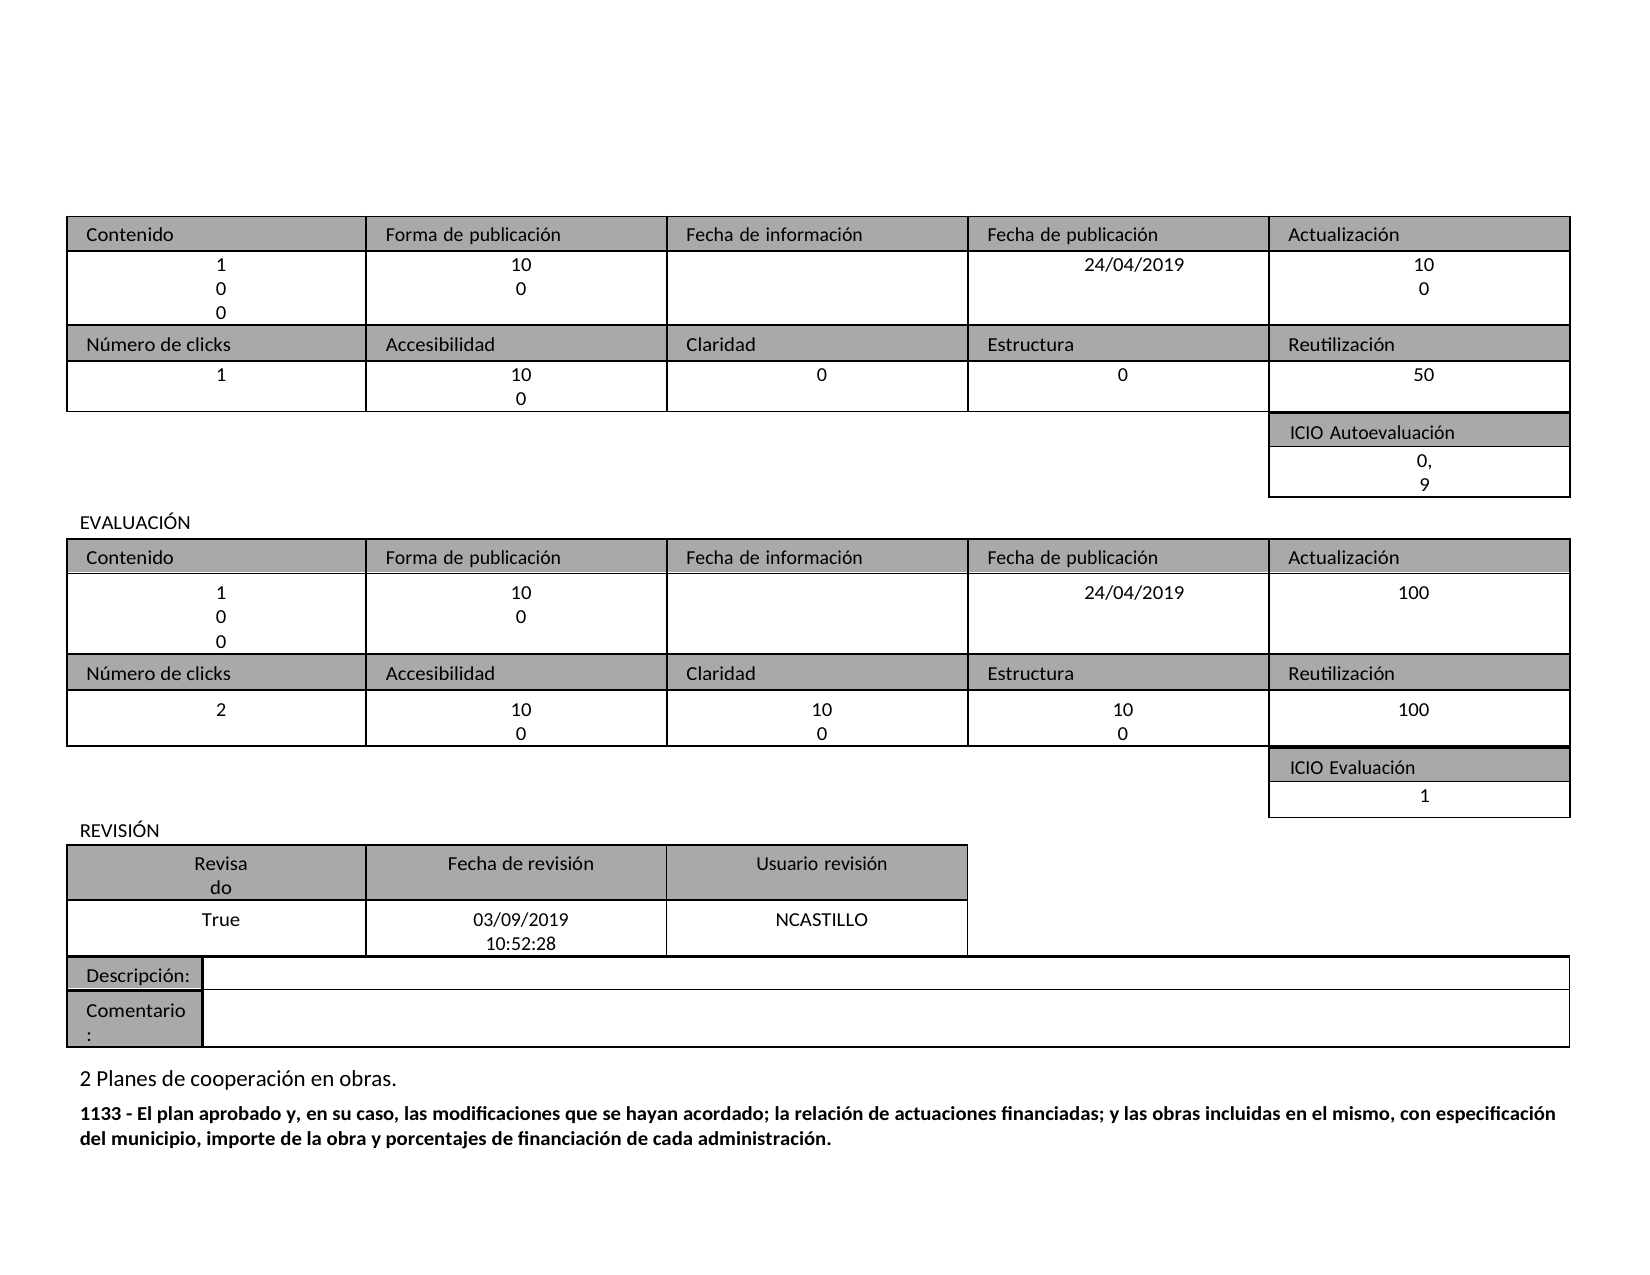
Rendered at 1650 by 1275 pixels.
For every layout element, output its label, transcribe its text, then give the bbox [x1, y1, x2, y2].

table_cell ICIO Autoevaluación [1270, 414, 1569, 446]
table_header Contenido [68, 217, 365, 250]
table_cell [204, 990, 1569, 1046]
table_header [968, 844, 1569, 955]
table_cell 1 [68, 362, 365, 411]
table_cell Estructura [969, 655, 1268, 689]
table_cell Comentario: [68, 992, 201, 1046]
table_cell 100 [1270, 252, 1569, 324]
table_cell Descripción: [68, 958, 201, 988]
table_cell True [68, 901, 365, 955]
table_header Forma de publicación [367, 217, 666, 250]
table_cell 100 [68, 252, 365, 324]
table_cell Reutilización [1270, 655, 1569, 689]
table_cell 100 [367, 574, 666, 653]
table_cell 100 [1270, 574, 1569, 653]
table_cell 03/09/2019 10:52:28 [367, 901, 666, 955]
table_cell 0,9 [1270, 447, 1569, 496]
table_cell [67, 412, 1268, 496]
text REVISIÓN [79, 818, 1594, 842]
table_header Actualización [1270, 217, 1569, 250]
table_cell Claridad [668, 326, 967, 360]
table_cell Reutilización [1270, 326, 1569, 360]
table_header Fecha de revisión [367, 846, 666, 899]
table_cell 100 [367, 691, 666, 745]
table_cell 100 [668, 691, 967, 745]
table_cell 24/04/2019 [969, 574, 1268, 653]
table_cell 50 [1270, 362, 1569, 411]
table_cell 100 [1270, 691, 1569, 745]
table_header Revisado [68, 846, 365, 899]
table_header Actualización [1270, 540, 1569, 572]
table_header Fecha de publicación [969, 217, 1268, 250]
table_cell 100 [367, 252, 666, 324]
table_cell 0 [969, 362, 1268, 411]
table_cell Número de clicks [68, 655, 365, 689]
table_cell Estructura [969, 326, 1268, 360]
table_header Fecha de información [668, 217, 967, 250]
text EVALUACIÓN [79, 511, 1594, 535]
table_cell [204, 958, 1569, 988]
table_cell Accesibilidad [367, 655, 666, 689]
table_header Contenido [68, 540, 365, 572]
table_header Forma de publicación [367, 540, 666, 572]
table_cell Número de clicks [68, 326, 365, 360]
table_header Usuario revisión [667, 846, 967, 899]
table_cell [668, 252, 967, 324]
table_cell 100 [367, 362, 666, 411]
table_cell ICIO Evaluación [1270, 749, 1569, 781]
table_cell Claridad [668, 655, 967, 689]
table_header Fecha de información [668, 540, 967, 572]
table_cell 24/04/2019 [969, 252, 1268, 324]
table_cell 2 [68, 691, 365, 745]
table_cell 100 [68, 574, 365, 653]
table_cell 100 [969, 691, 1268, 745]
table_cell 0 [668, 362, 967, 411]
table_cell Accesibilidad [367, 326, 666, 360]
table_header Fecha de publicación [969, 540, 1268, 572]
subtitle Planes de cooperación en obras. [79, 1064, 1594, 1092]
text 1133 - El plan aprobado y, en su caso, las modificaciones que se hayan acordado; la relación de actuaciones financiadas; y las obras incluidas en el mismo, con especificación del municipio, importe de la obra y porcentajes de financiación de cada administración. [79, 1101, 1562, 1150]
table_cell [67, 747, 1268, 816]
table_cell NCASTILLO [667, 901, 967, 955]
table_cell [668, 574, 967, 653]
table_cell 1 [1270, 782, 1569, 816]
